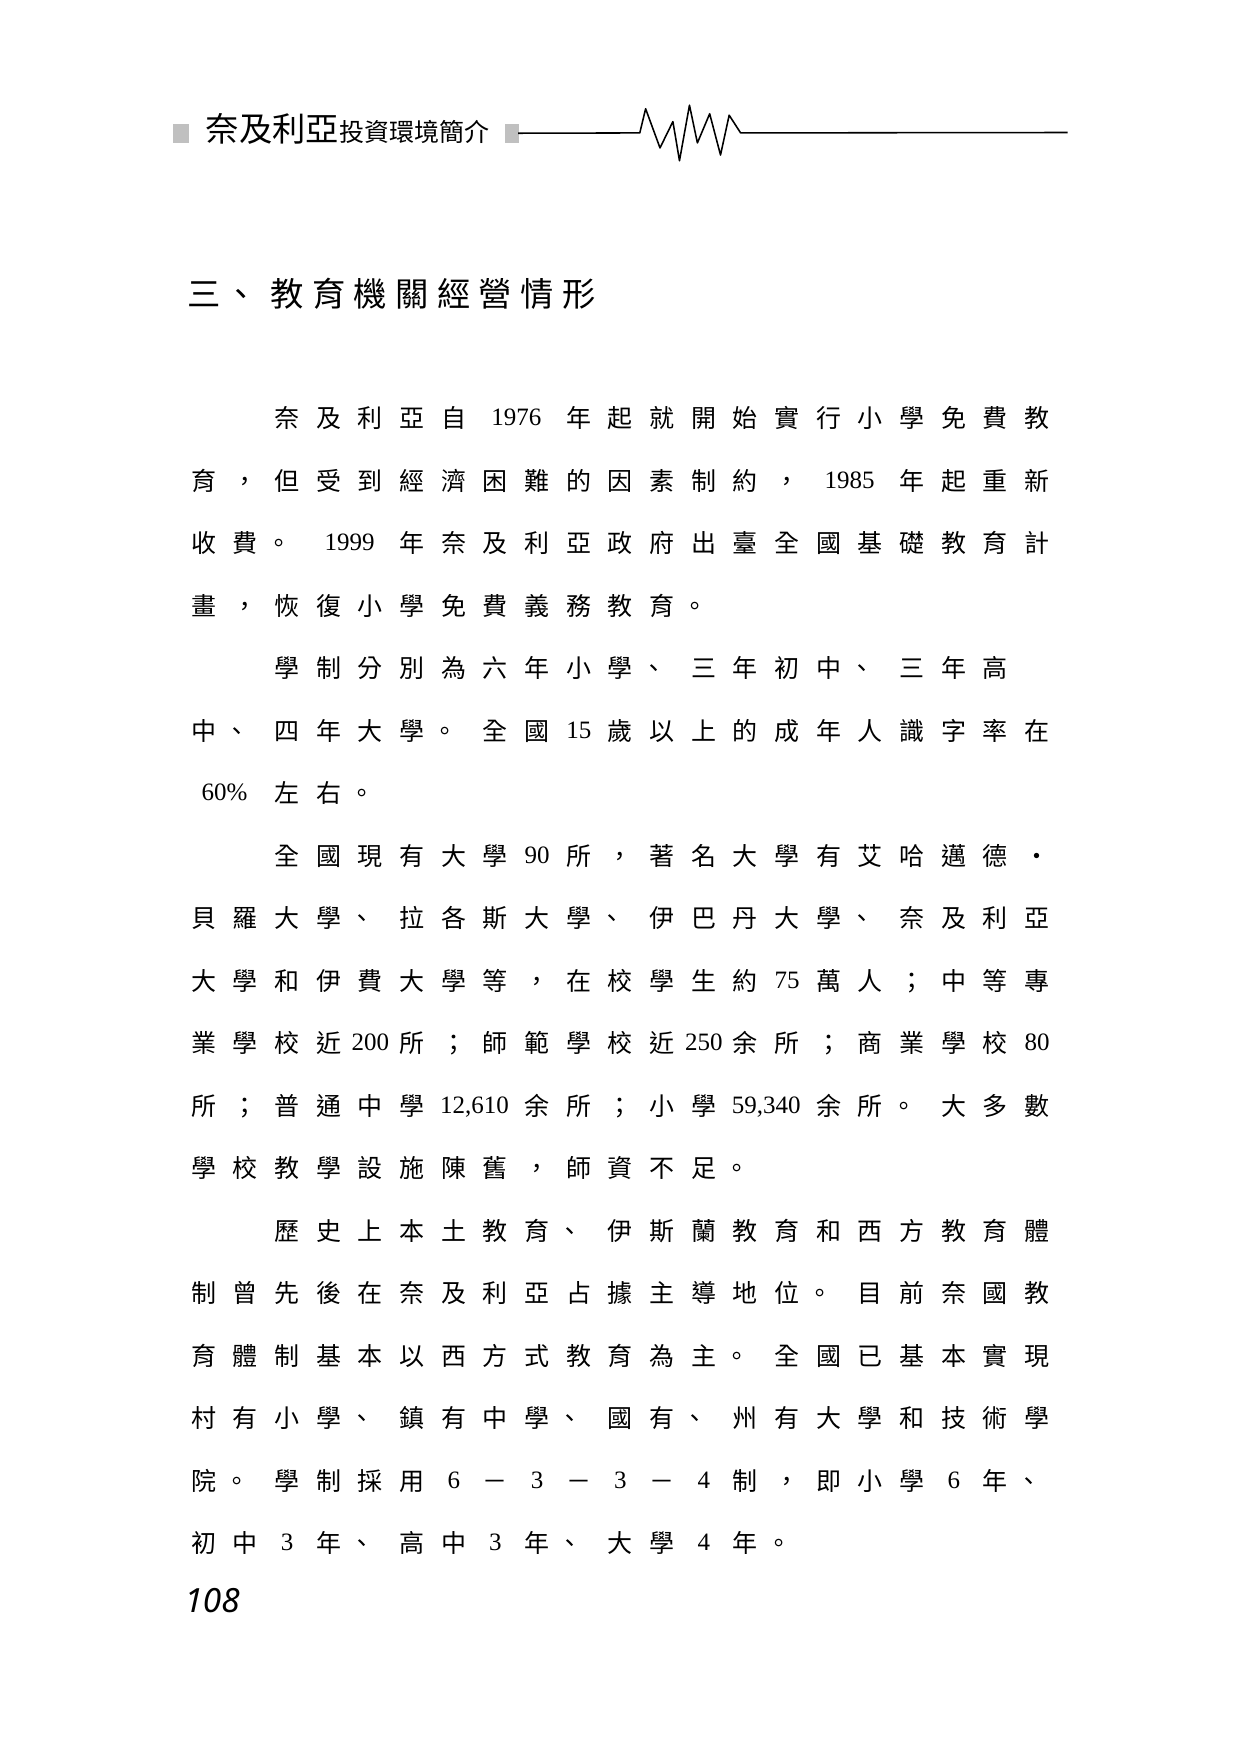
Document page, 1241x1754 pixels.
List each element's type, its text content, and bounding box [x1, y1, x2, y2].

text 學制分別為六年小學、三年初中、三年高中、四年大學。全國15歲以上的成年人識字率在60%左右。 [183, 625, 1058, 813]
text 三、教育機關經營情形 [183, 250, 1058, 313]
text 全國現有大學90所，著名大學有艾哈邁德‧貝羅大學、拉各斯大學、伊巴丹大學、奈及利亞大學和伊費大學等，在校學生約75萬人；中等專業學校近200所；師範學校近250余所；商業學校80所；普通中學12,610余所；小學59,340余所。大多數學校教學設施陳舊，師資不足。 [183, 813, 1058, 1188]
text 奈及利亞自1976年起就開始實行小學免費教育，但受到經濟困難的因素制約，1985年起重新收費。1999年奈及利亞政府出臺全國基礎教育計畫，恢復小學免費義務教育。 [183, 375, 1058, 625]
text 歷史上本土教育、伊斯蘭教育和西方教育體制曾先後在奈及利亞占據主導地位。目前奈國教育體制基本以西方式教育為主。全國已基本實現村有小學、鎮有中學、國有、州有大學和技術學院。學制採用6－3－3－4制，即小學6年、初中3年、高中3年、大學4年。 [183, 1188, 1058, 1563]
